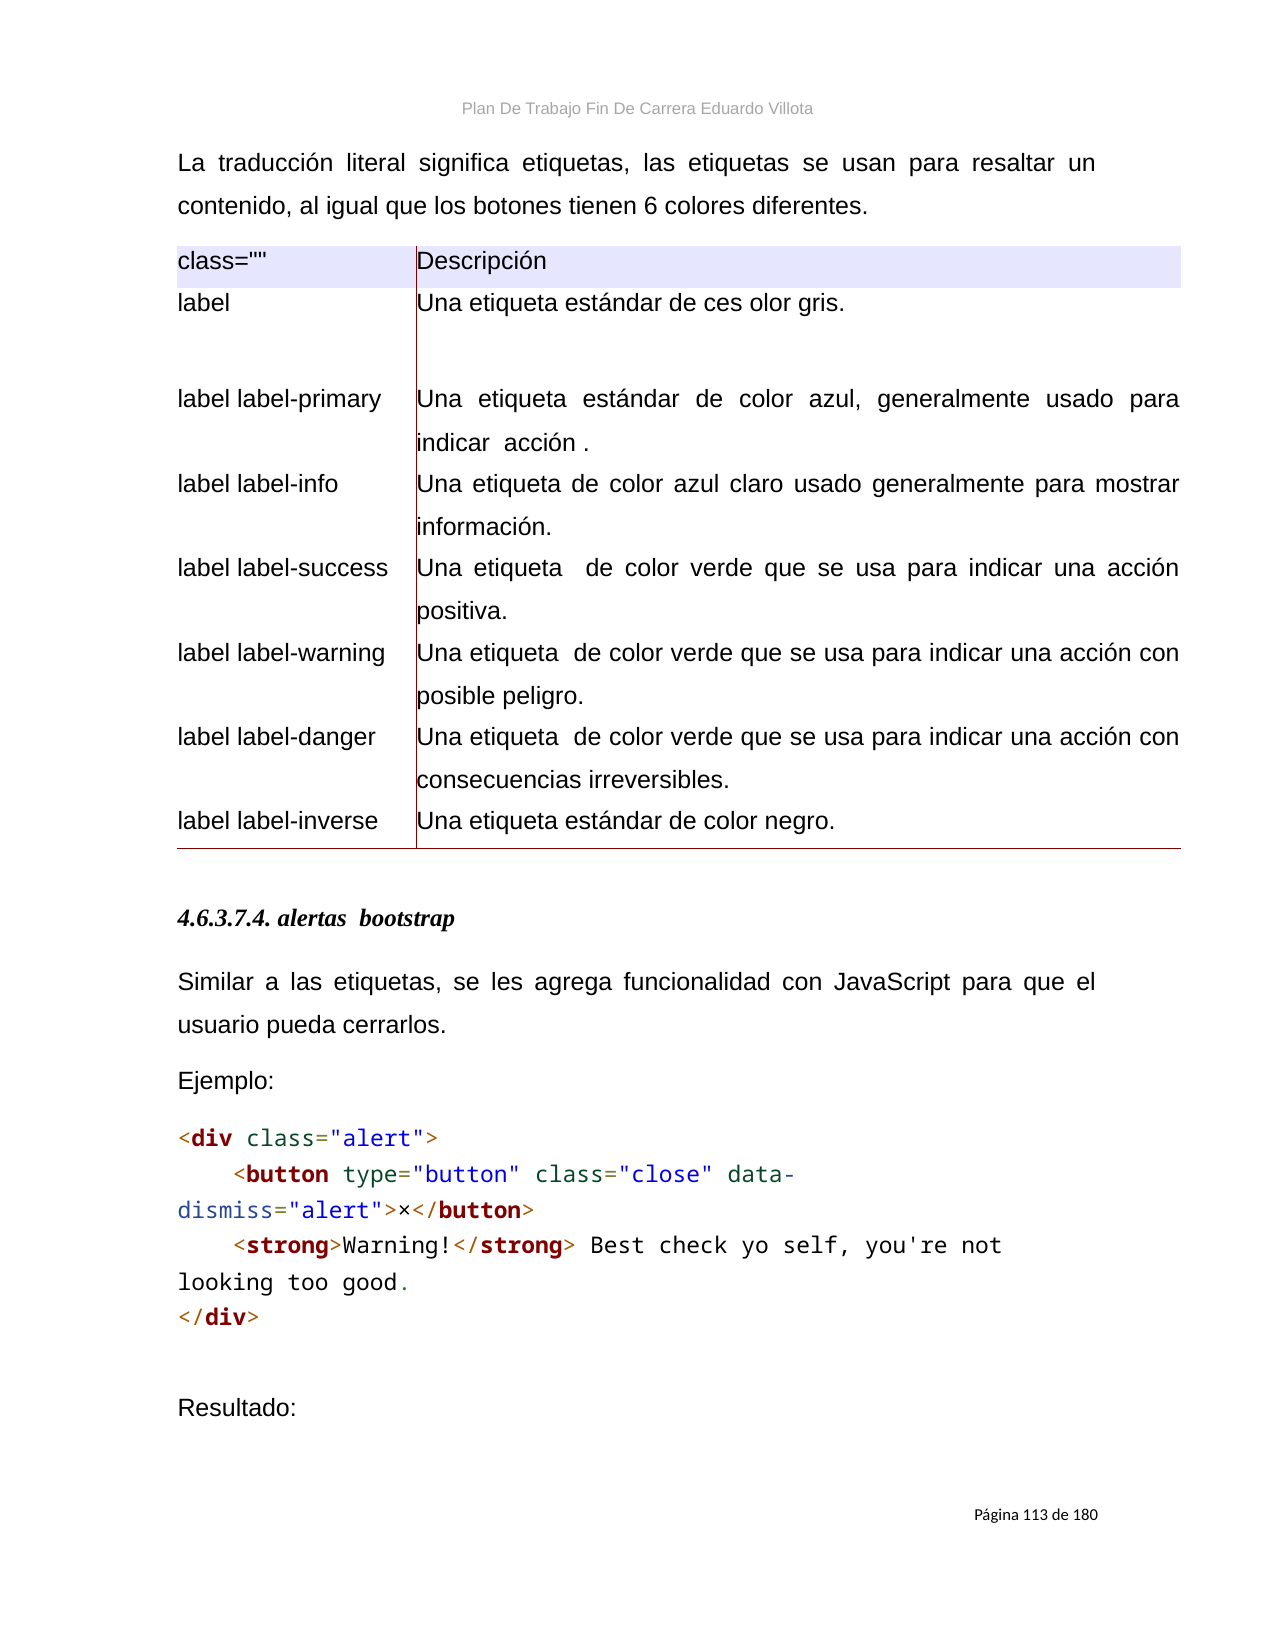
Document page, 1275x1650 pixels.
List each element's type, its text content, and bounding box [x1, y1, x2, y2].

text La traducción literal significa etiquetas, las etiquetas se usan para resaltar un contenido, al igual que los botones tienen 6 colores diferentes. [177, 148, 1098, 219]
table_cell Una etiqueta de color azul claro usado generalmente para mostrar información. [417, 469, 1181, 553]
table_cell Una etiqueta de color verde que se usa para indicar una acción positiva. [417, 553, 1181, 638]
table_cell Una etiqueta estándar de color azul, generalmente usado para indicar acción . [417, 385, 1181, 469]
table_cell Una etiqueta de color verde que se usa para indicar una acción con posible peligro. [417, 638, 1181, 722]
table_header class="" [177, 246, 416, 288]
table_cell label label-info [177, 469, 416, 553]
table_cell Una etiqueta de color verde que se usa para indicar una acción con consecuencias irreversibles. [417, 722, 1181, 806]
table_cell Una etiqueta estándar de color negro. [417, 806, 1181, 848]
table_header Descripción [417, 246, 1181, 288]
text </div> [177, 1301, 1098, 1333]
text Resultado: [177, 1393, 1098, 1422]
table_cell label label-warning [177, 638, 416, 722]
text <div class="alert"> [177, 1122, 1098, 1153]
table_cell label label-primary [177, 385, 416, 469]
text Ejemplo: [177, 1066, 1098, 1095]
table_cell label label-success [177, 553, 416, 638]
table_cell label label-inverse [177, 806, 416, 848]
table_cell label [177, 288, 416, 384]
text 4.6.3.7.4. ALERTAS BOOTSTRAP [177, 903, 1098, 932]
table_cell Una etiqueta estándar de ces olor gris. [417, 288, 1181, 384]
text Similar a las etiquetas, se les agrega funcionalidad con JavaScript para que el usuario pueda cerrarlos. [177, 967, 1098, 1039]
text <button type="button" class="close" data-dismiss="alert">×</button> [177, 1158, 1098, 1225]
text <strong>Warning!</strong> Best check yo self, you're not looking too good. [177, 1229, 1098, 1297]
table_cell label label-danger [177, 722, 416, 806]
